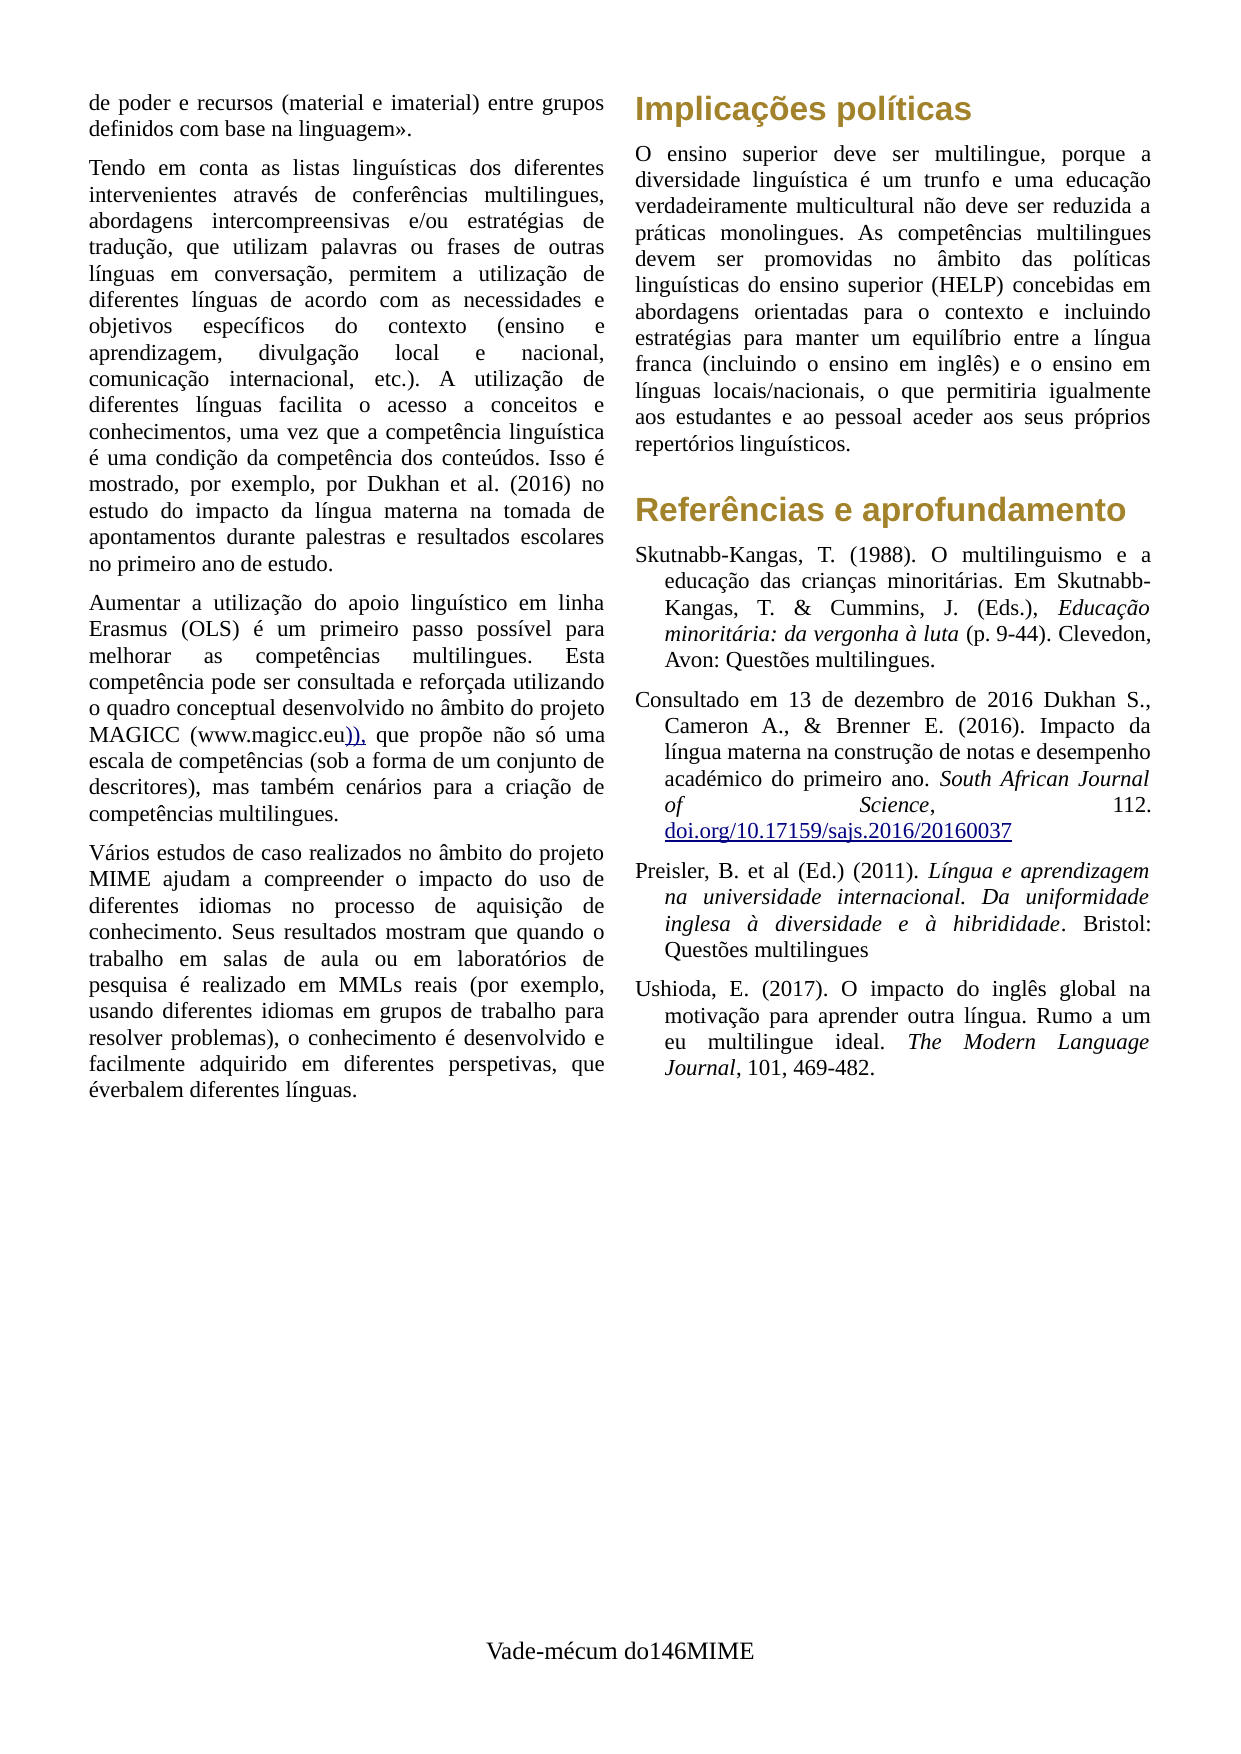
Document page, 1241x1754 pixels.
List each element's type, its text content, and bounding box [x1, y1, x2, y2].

text Skutnabb-Kangas, T. (1988). O multilinguismo e a educação das crianças minoritárias. Em Skutnabb-Kangas, T. & Cummins, J. (Eds.), Educação minoritária: da vergonha à luta (p. 9-44). Clevedon, Avon: Questões multilingues. [635, 541, 1152, 673]
text Consultado em 13 de dezembro de 2016 Dukhan S., Cameron A., & Brenner E. (2016). Impacto da língua materna na construção de notas e desempenho académico do primeiro ano. South African Journal of Science, 112. doi.org/10.17159/sajs.2016/20160037 [635, 686, 1152, 844]
subtitle Referências e aprofundamento [635, 490, 1152, 528]
text Preisler, B. et al (Ed.) (2011). Língua e aprendizagem na universidade internacional. Da uniformidade inglesa à diversidade e à hibrididade. Bristol: Questões multilingues [635, 857, 1152, 962]
text de poder e recursos (material e imaterial) entre grupos definidos com base na linguagem». [88, 88, 605, 141]
text O ensino superior deve ser multilingue, porque a diversidade linguística é um trunfo e uma educação verdadeiramente multicultural não deve ser reduzida a práticas monolingues. As competências multilingues devem ser promovidas no âmbito das políticas linguísticas do ensino superior (HELP) concebidas em abordagens orientadas para o contexto e incluindo estratégias para manter um equilíbrio entre a língua franca (incluindo o ensino em inglês) e o ensino em línguas locais/nacionais, o que permitiria igualmente aos estudantes e ao pessoal aceder aos seus próprios repertórios linguísticos. [635, 140, 1152, 456]
text Aumentar a utilização do apoio linguístico em linha Erasmus (OLS) é um primeiro passo possível para melhorar as competências multilingues. Esta competência pode ser consultada e reforçada utilizando o quadro conceptual desenvolvido no âmbito do projeto MAGICC (www.magicc.eu)), que propõe não só uma escala de competências (sob a forma de um conjunto de descritores), mas também cenários para a criação de competências multilingues. [88, 589, 605, 826]
text Vários estudos de caso realizados no âmbito do projeto MIME ajudam a compreender o impacto do uso de diferentes idiomas no processo de aquisição de conhecimento. Seus resultados mostram que quando o trabalho em salas de aula ou em laboratórios de pesquisa é realizado em MMLs reais (por exemplo, usando diferentes idiomas em grupos de trabalho para resolver problemas), o conhecimento é desenvolvido e facilmente adquirido em diferentes perspetivas, que éverbalem diferentes línguas. [88, 839, 605, 1103]
text Tendo em conta as listas linguísticas dos diferentes intervenientes através de conferências multilingues, abordagens intercompreensivas e/ou estratégias de tradução, que utilizam palavras ou frases de outras línguas em conversação, permitem a utilização de diferentes línguas de acordo com as necessidades e objetivos específicos do contexto (ensino e aprendizagem, divulgação local e nacional, comunicação internacional, etc.). A utilização de diferentes línguas facilita o acesso a conceitos e conhecimentos, uma vez que a competência linguística é uma condição da competência dos conteúdos. Isso é mostrado, por exemplo, por Dukhan et al. (2016) no estudo do impacto da língua materna na tomada de apontamentos durante palestras e resultados escolares no primeiro ano de estudo. [88, 154, 605, 576]
text Ushioda, E. (2017). O impacto do inglês global na motivação para aprender outra língua. Rumo a um eu multilingue ideal. The Modern Language Journal, 101, 469-482. [635, 975, 1152, 1081]
subtitle Implicações políticas [635, 88, 1152, 127]
